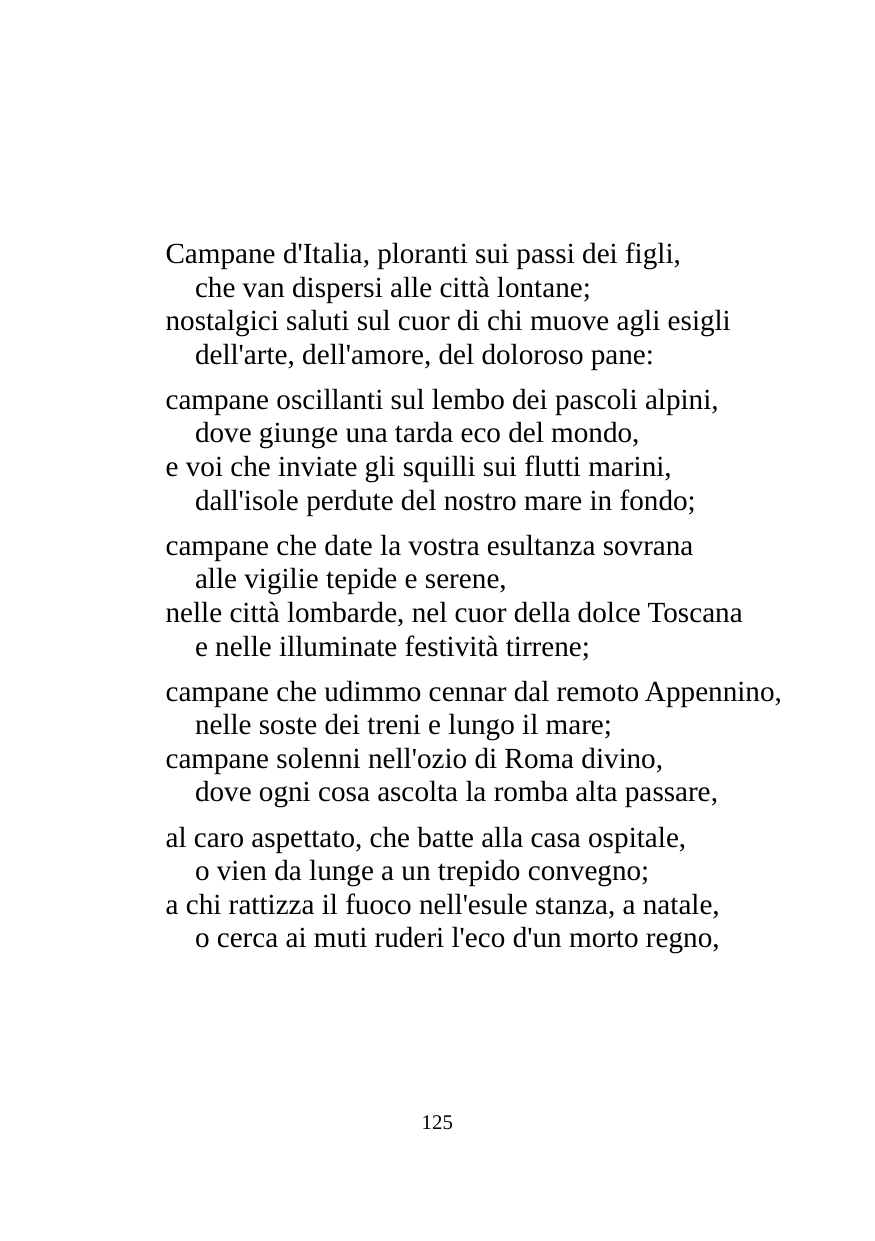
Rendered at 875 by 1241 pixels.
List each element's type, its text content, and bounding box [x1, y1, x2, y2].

text nelle città lombarde, nel cuor della dolce Toscana e nelle illuminate festività tirrene; [165, 595, 768, 662]
text al caro aspettato, che batte alla casa ospitale, o vien da lunge a un trepido convegno; [165, 820, 768, 887]
text campane solenni nell'ozio di Roma divino, dove ogni cosa ascolta la romba alta passare, [165, 741, 768, 808]
text Campane d'Italia, ploranti sui passi dei figli, che van dispersi alle città lontane; [165, 236, 768, 303]
text nostalgici saluti sul cuor di chi muove agli esigli dell'arte, dell'amore, del doloroso pane: [165, 303, 768, 370]
text campane che udimmo cennar dal remoto Appennino, nelle soste dei treni e lungo il mare; [165, 674, 785, 741]
text campane oscillanti sul lembo dei pascoli alpini, dove giunge una tarda eco del mondo, [165, 382, 768, 449]
text e voi che inviate gli squilli sui flutti marini, dall'isole perdute del nostro mare in fondo; [165, 449, 768, 516]
text a chi rattizza il fuoco nell'esule stanza, a natale, o cerca ai muti ruderi l'eco d'un morto regno, [165, 887, 768, 954]
text campane che date la vostra esultanza sovrana alle vigilie tepide e serene, [165, 528, 768, 595]
